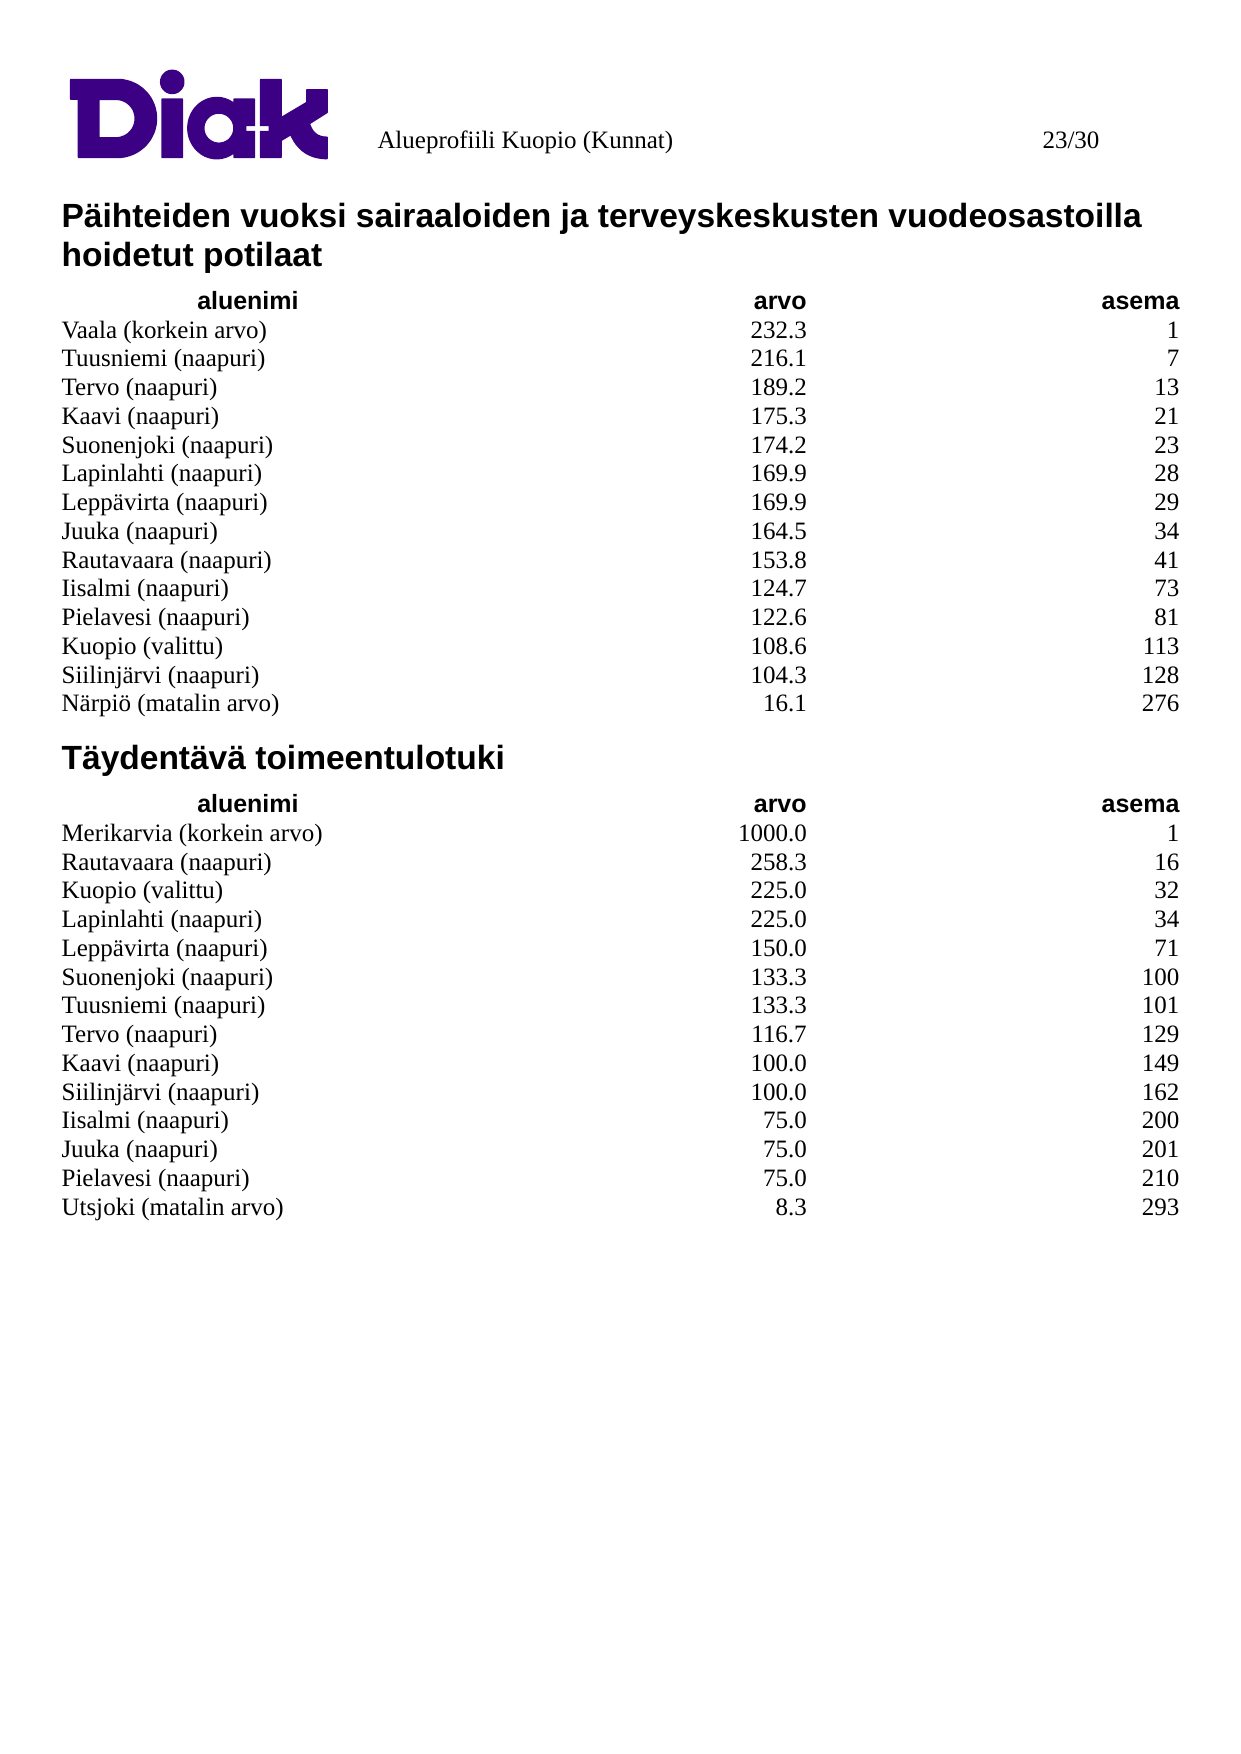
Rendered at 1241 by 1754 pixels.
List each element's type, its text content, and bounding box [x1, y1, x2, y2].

table_cell Iisalmi (naapuri) [61, 1105, 434, 1134]
table_cell 100 [806, 962, 1179, 990]
table_cell 28 [806, 459, 1179, 487]
table_header asema [806, 789, 1179, 818]
subtitle Täydentävä toimeentulotuki [61, 738, 1179, 777]
table_cell 32 [806, 875, 1179, 904]
table_cell 174.2 [434, 430, 806, 458]
table_cell 1000.0 [434, 818, 806, 847]
table_cell 129 [806, 1019, 1179, 1048]
table_cell Kaavi (naapuri) [61, 1048, 434, 1077]
table_cell 8.3 [434, 1192, 806, 1220]
table_cell 81 [806, 602, 1179, 631]
table_cell Utsjoki (matalin arvo) [61, 1192, 434, 1220]
table_cell 128 [806, 660, 1179, 688]
table_cell 7 [806, 344, 1179, 372]
table_cell 225.0 [434, 875, 806, 904]
table_cell Juuka (naapuri) [61, 516, 434, 545]
table_cell 75.0 [434, 1163, 806, 1192]
table_cell Kaavi (naapuri) [61, 401, 434, 430]
table_cell 1 [806, 818, 1179, 847]
table_cell Siilinjärvi (naapuri) [61, 1077, 434, 1105]
table_cell 113 [806, 631, 1179, 660]
table_cell 124.7 [434, 574, 806, 602]
table_cell Rautavaara (naapuri) [61, 545, 434, 573]
table_cell 108.6 [434, 631, 806, 660]
table_cell 276 [806, 689, 1179, 717]
table_cell Rautavaara (naapuri) [61, 847, 434, 875]
table_cell 101 [806, 990, 1179, 1019]
table_cell 169.9 [434, 487, 806, 516]
table_cell Närpiö (matalin arvo) [61, 689, 434, 717]
table_cell 189.2 [434, 372, 806, 401]
table_cell 100.0 [434, 1048, 806, 1077]
table_cell 75.0 [434, 1105, 806, 1134]
table_cell Tuusniemi (naapuri) [61, 990, 434, 1019]
table_cell 23 [806, 430, 1179, 458]
table_cell 133.3 [434, 990, 806, 1019]
table_cell Juuka (naapuri) [61, 1134, 434, 1163]
table_cell 169.9 [434, 459, 806, 487]
table_cell Tervo (naapuri) [61, 1019, 434, 1048]
table_cell Iisalmi (naapuri) [61, 574, 434, 602]
table_header arvo [434, 286, 806, 315]
table_header arvo [434, 789, 806, 818]
table_cell 175.3 [434, 401, 806, 430]
table_cell 29 [806, 487, 1179, 516]
table_cell 201 [806, 1134, 1179, 1163]
table_cell 16.1 [434, 689, 806, 717]
table_cell Kuopio (valittu) [61, 631, 434, 660]
table_cell Kuopio (valittu) [61, 875, 434, 904]
table_cell 21 [806, 401, 1179, 430]
table_cell Tervo (naapuri) [61, 372, 434, 401]
table_cell 216.1 [434, 344, 806, 372]
table_cell 16 [806, 847, 1179, 875]
table_cell 293 [806, 1192, 1179, 1220]
table_cell Leppävirta (naapuri) [61, 487, 434, 516]
table_cell Pielavesi (naapuri) [61, 602, 434, 631]
table_cell Merikarvia (korkein arvo) [61, 818, 434, 847]
table_cell 116.7 [434, 1019, 806, 1048]
table_cell 162 [806, 1077, 1179, 1105]
table_cell 71 [806, 933, 1179, 962]
table_header aluenimi [61, 789, 434, 818]
table_cell 225.0 [434, 904, 806, 933]
table_cell 153.8 [434, 545, 806, 573]
subtitle Päihteiden vuoksi sairaaloiden ja terveyskeskusten vuodeosastoilla hoidetut potilaat [61, 196, 1179, 273]
table_cell Tuusniemi (naapuri) [61, 344, 434, 372]
table_cell 210 [806, 1163, 1179, 1192]
table_cell Lapinlahti (naapuri) [61, 904, 434, 933]
table_cell 150.0 [434, 933, 806, 962]
table_cell 1 [806, 315, 1179, 343]
table_cell 232.3 [434, 315, 806, 343]
table_cell 104.3 [434, 660, 806, 688]
table_cell Vaala (korkein arvo) [61, 315, 434, 343]
table_cell 100.0 [434, 1077, 806, 1105]
table_cell 164.5 [434, 516, 806, 545]
table_cell 122.6 [434, 602, 806, 631]
table_cell 258.3 [434, 847, 806, 875]
table_cell Suonenjoki (naapuri) [61, 962, 434, 990]
table_header aluenimi [61, 286, 434, 315]
table_cell 75.0 [434, 1134, 806, 1163]
table_cell Suonenjoki (naapuri) [61, 430, 434, 458]
table_cell Leppävirta (naapuri) [61, 933, 434, 962]
table_cell 34 [806, 516, 1179, 545]
table_cell 13 [806, 372, 1179, 401]
table_cell 41 [806, 545, 1179, 573]
table_header asema [806, 286, 1179, 315]
table_cell 200 [806, 1105, 1179, 1134]
table_cell 149 [806, 1048, 1179, 1077]
table_cell 73 [806, 574, 1179, 602]
table_cell Pielavesi (naapuri) [61, 1163, 434, 1192]
table_cell 34 [806, 904, 1179, 933]
table_cell 133.3 [434, 962, 806, 990]
table_cell Lapinlahti (naapuri) [61, 459, 434, 487]
table_cell Siilinjärvi (naapuri) [61, 660, 434, 688]
